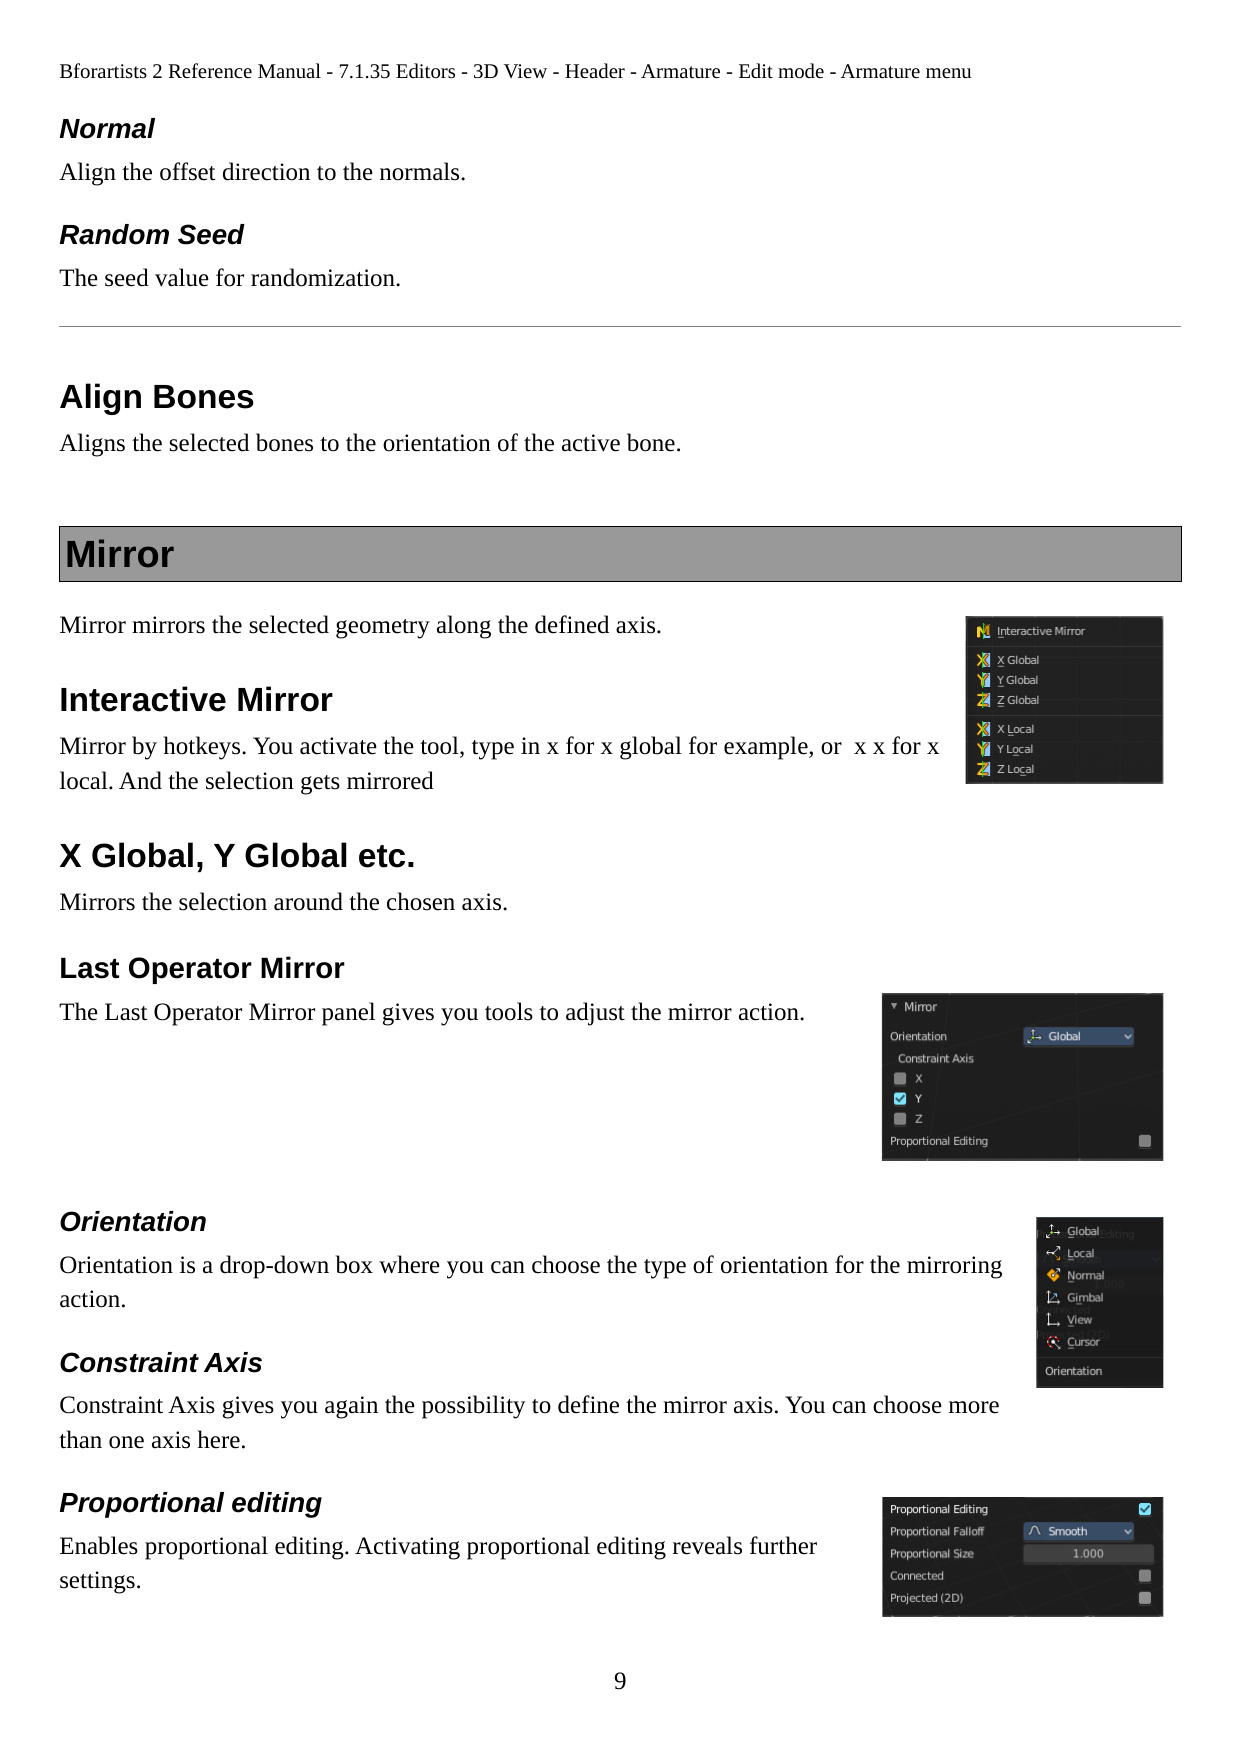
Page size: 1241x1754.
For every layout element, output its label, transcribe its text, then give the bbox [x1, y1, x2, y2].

table_header Mirror [60, 527, 1181, 581]
subtitle Normal [59, 113, 1181, 144]
text Mirror by hotkeys. You activate the tool, type in x for x global for example, or x x for x local. And the selection gets mirrored [59, 731, 1181, 794]
subtitle [1164, 1346, 1181, 1378]
picture [1036, 1217, 1164, 1388]
subtitle Random Seed [59, 218, 1181, 250]
subtitle Constraint Axis [59, 1346, 1036, 1378]
text Enables proportional editing. Activating proportional editing reveals further settings. [59, 1531, 882, 1594]
subtitle Orientation [59, 1206, 1181, 1237]
text Constraint Axis gives you again the possibility to define the mirror axis. You can choose more than one axis here. [59, 1390, 1181, 1453]
subtitle X Global, Y Global etc. [59, 836, 1181, 874]
text Orientation is a drop-down box where you can choose the type of orientation for the mirroring action. [59, 1250, 1036, 1313]
text Mirror mirrors the selected geometry along the defined axis. [59, 610, 1181, 639]
text Align the offset direction to the normals. [59, 157, 1181, 186]
subtitle Proportional editing [59, 1486, 1181, 1518]
picture [965, 616, 1164, 784]
picture [881, 993, 1164, 1161]
text The seed value for randomization. [59, 263, 1181, 292]
subtitle Interactive Mirror [59, 680, 965, 719]
subtitle Align Bones [59, 377, 1181, 416]
text Mirrors the selection around the chosen axis. [59, 887, 1181, 916]
subtitle Last Operator Mirror [59, 951, 1181, 984]
subtitle [1164, 680, 1181, 719]
text The Last Operator Mirror panel gives you tools to adjust the mirror action. [59, 997, 881, 1026]
picture [882, 1497, 1164, 1617]
text Aligns the selected bones to the orientation of the active bone. [59, 428, 1181, 457]
